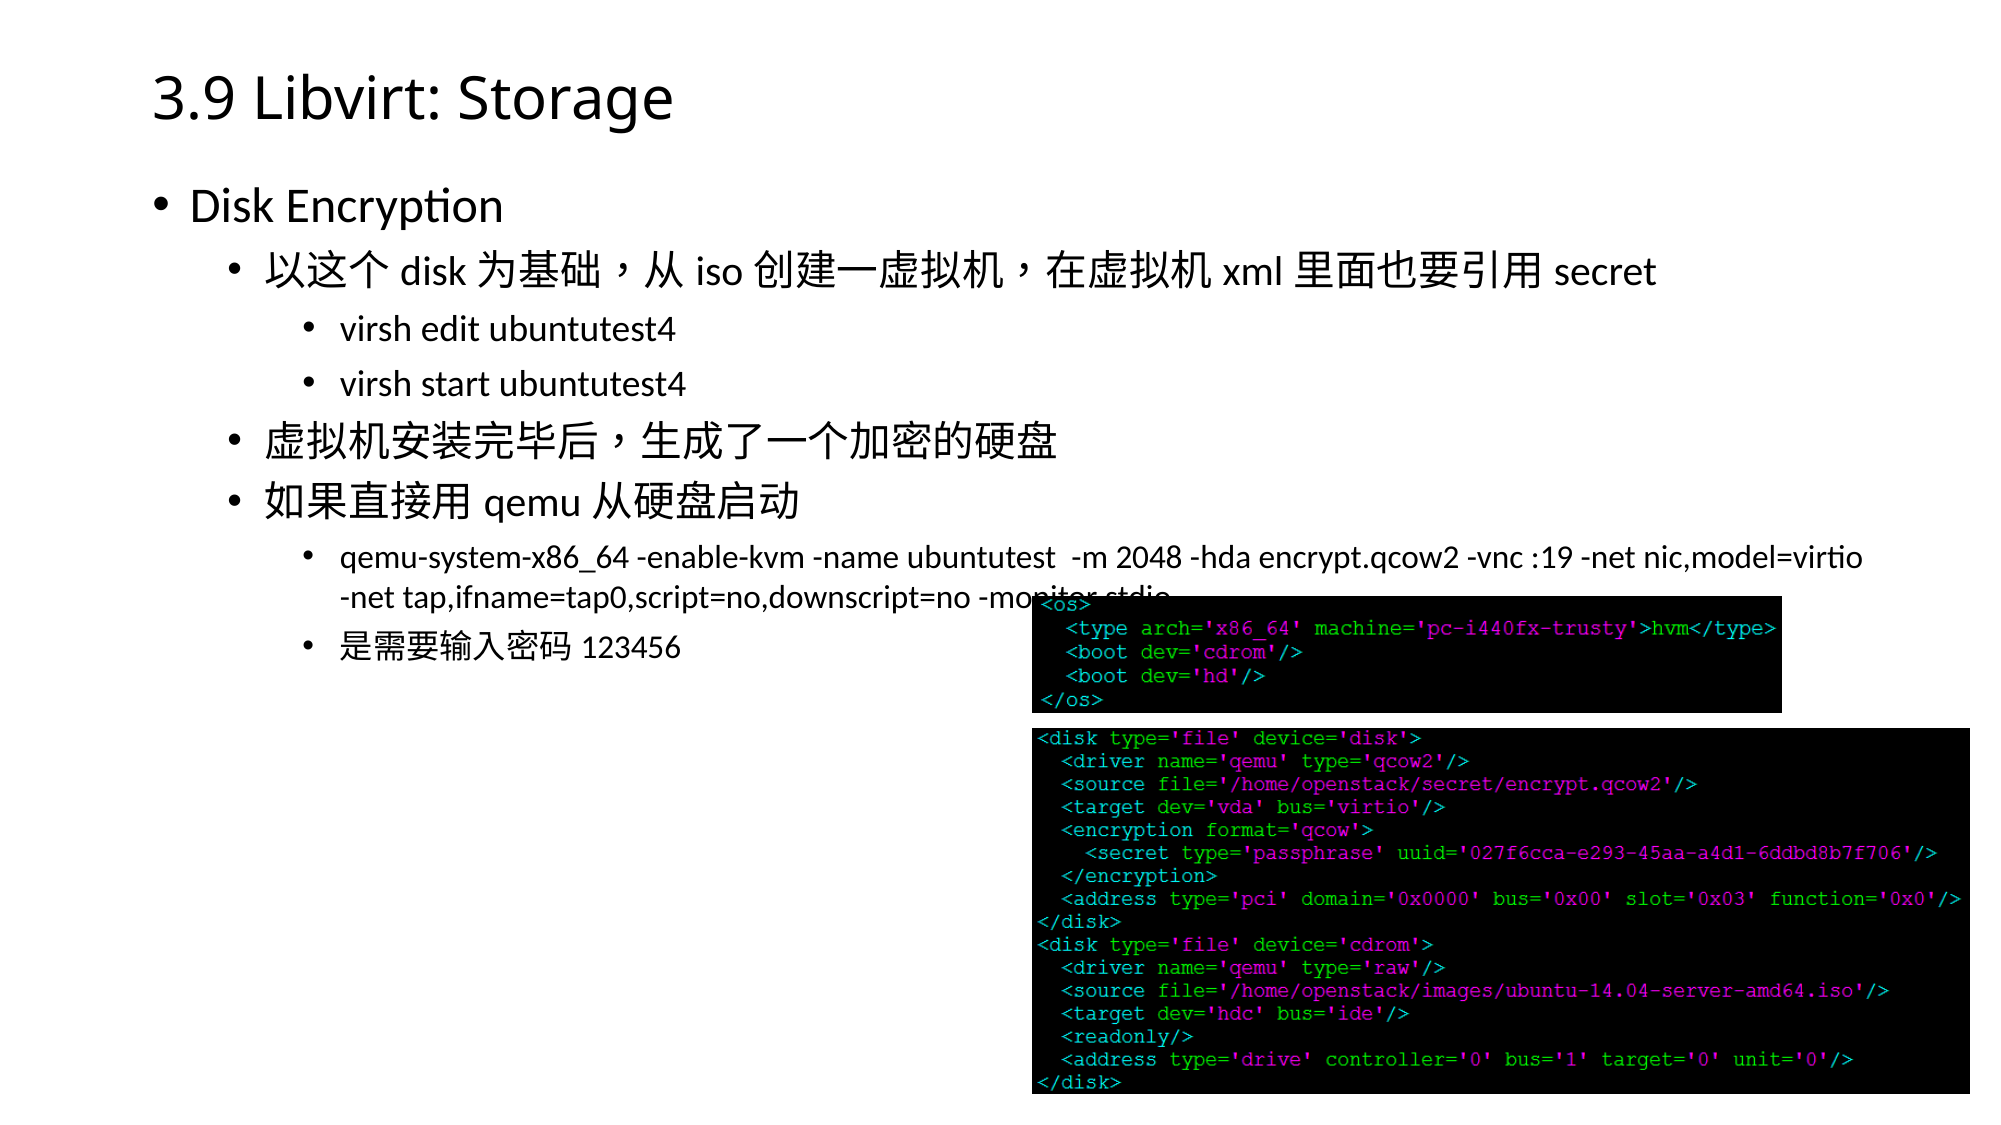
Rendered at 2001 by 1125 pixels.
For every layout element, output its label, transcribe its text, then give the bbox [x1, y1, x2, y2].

list Disk Encryption 以这个disk为基础，从iso创建一虚拟机，在虚拟机xml里面也要引用secret virsh edit ubuntutest4 virsh start ubuntutest4 虚拟机安装完毕后，生成了一个加密的硬盘 如果直接用qemu从硬盘启动 qemu-system-x86_64 -enable-kvm -name ubuntutest -m 2048 -hda encrypt.qcow2 -vnc :19 -net nic,model=virtio -net tap,ifname=tap0,script=no,downscript=no -monitor stdio 是需要输入密码123456 [137, 171, 1887, 1014]
picture [1032, 728, 1970, 1094]
title 3.9 Libvirt: Storage [137, 59, 1863, 140]
picture [1032, 596, 1782, 713]
